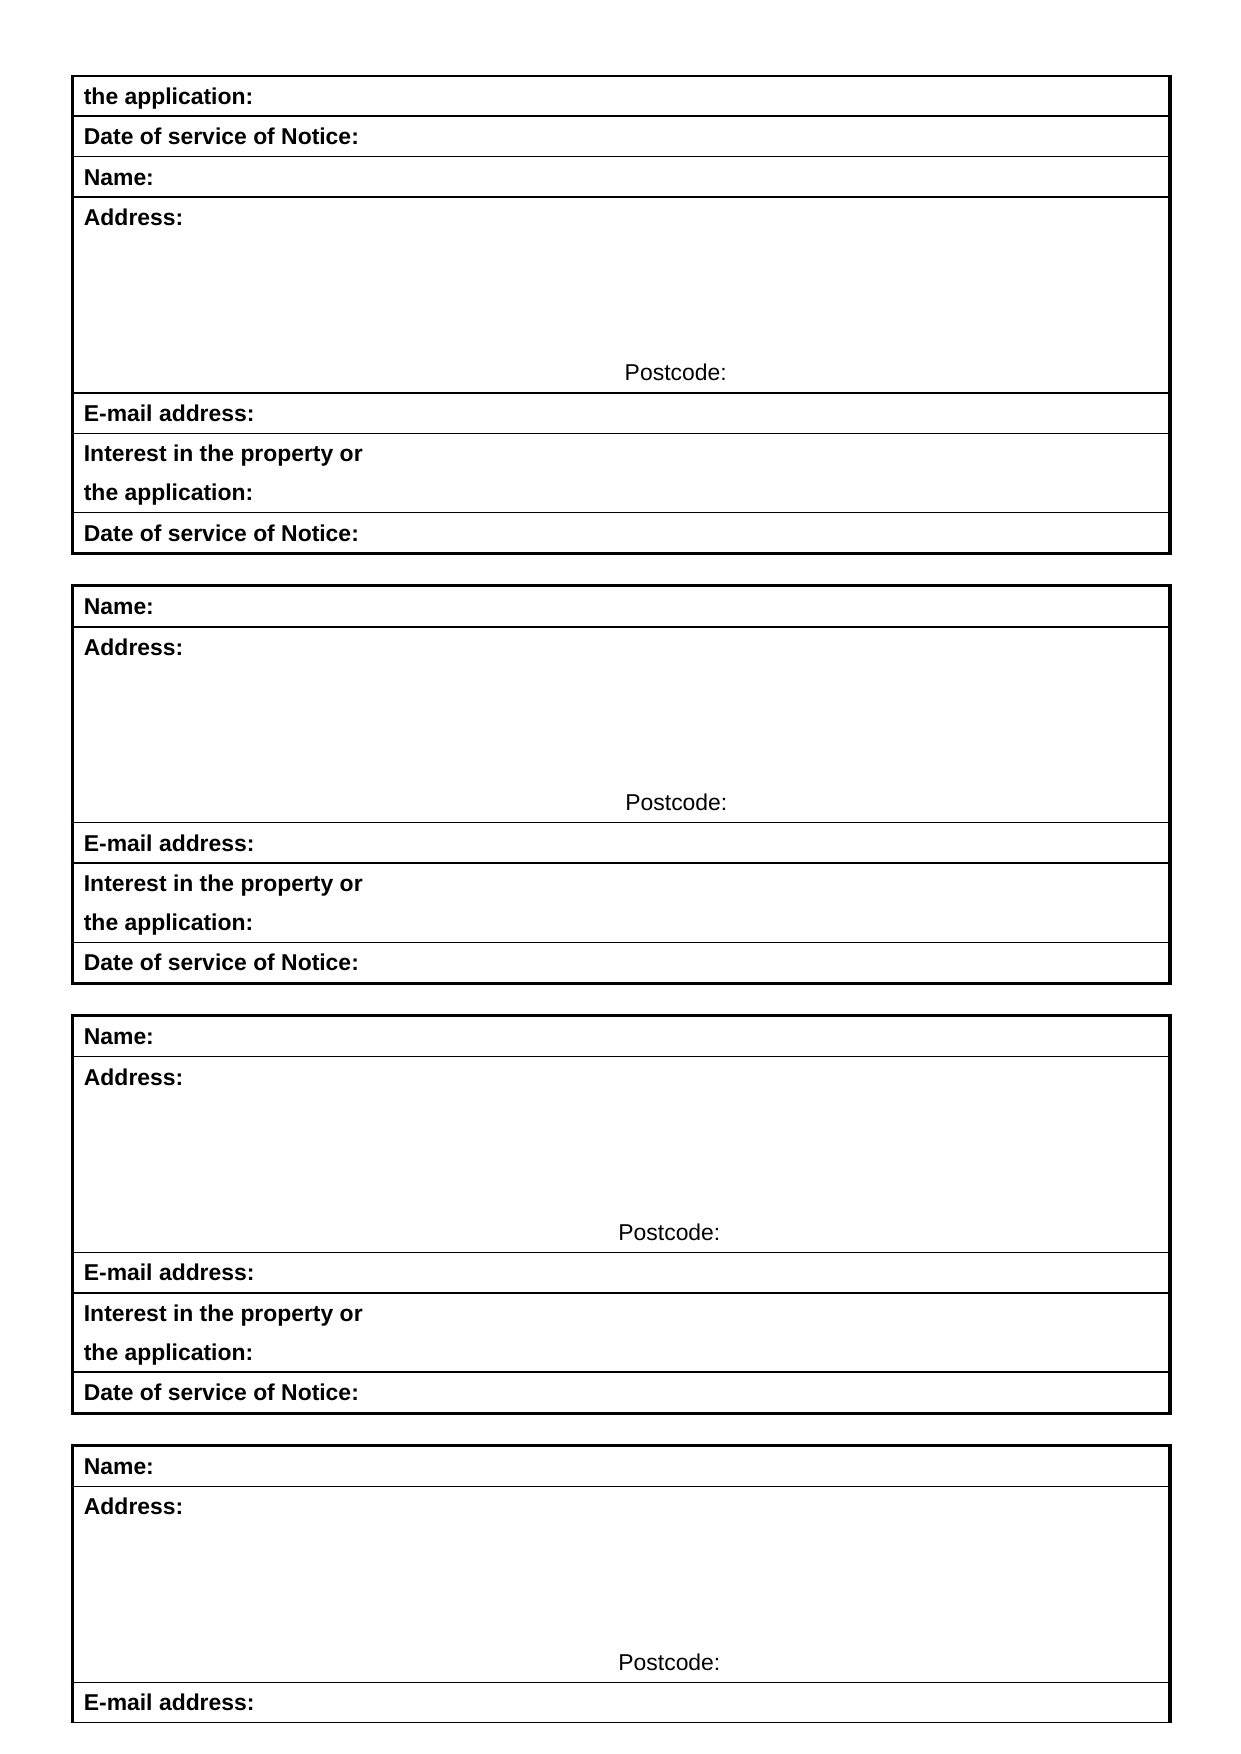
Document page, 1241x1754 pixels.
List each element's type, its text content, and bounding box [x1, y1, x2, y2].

table_cell the application: [74, 77, 1168, 115]
table_cell Date of service of Notice: [74, 943, 1168, 982]
table_cell E-mail address: [74, 823, 1168, 862]
table_cell Date of service of Notice: [74, 513, 1168, 552]
table_header Name: [74, 1017, 1168, 1056]
table_cell E-mail address: [74, 1683, 1168, 1722]
table_cell Interest in the property or the application: [74, 1294, 1168, 1371]
table_cell Date of service of Notice: [74, 117, 1168, 156]
table_cell Name: [74, 157, 1168, 196]
table_header Name: [74, 587, 1168, 626]
table_cell Address: Postcode: [74, 1057, 1168, 1252]
table_cell Address: Postcode: [74, 628, 1168, 822]
table_cell Address: Postcode: [74, 198, 1168, 392]
table_cell Interest in the property or the application: [74, 864, 1168, 941]
table_cell Date of service of Notice: [74, 1373, 1168, 1412]
table_cell E-mail address: [74, 1253, 1168, 1292]
table_cell Interest in the property or the application: [74, 434, 1168, 512]
table_cell E-mail address: [74, 394, 1168, 432]
table_header Name: [74, 1447, 1168, 1486]
table_cell Address: Postcode: [74, 1487, 1168, 1681]
